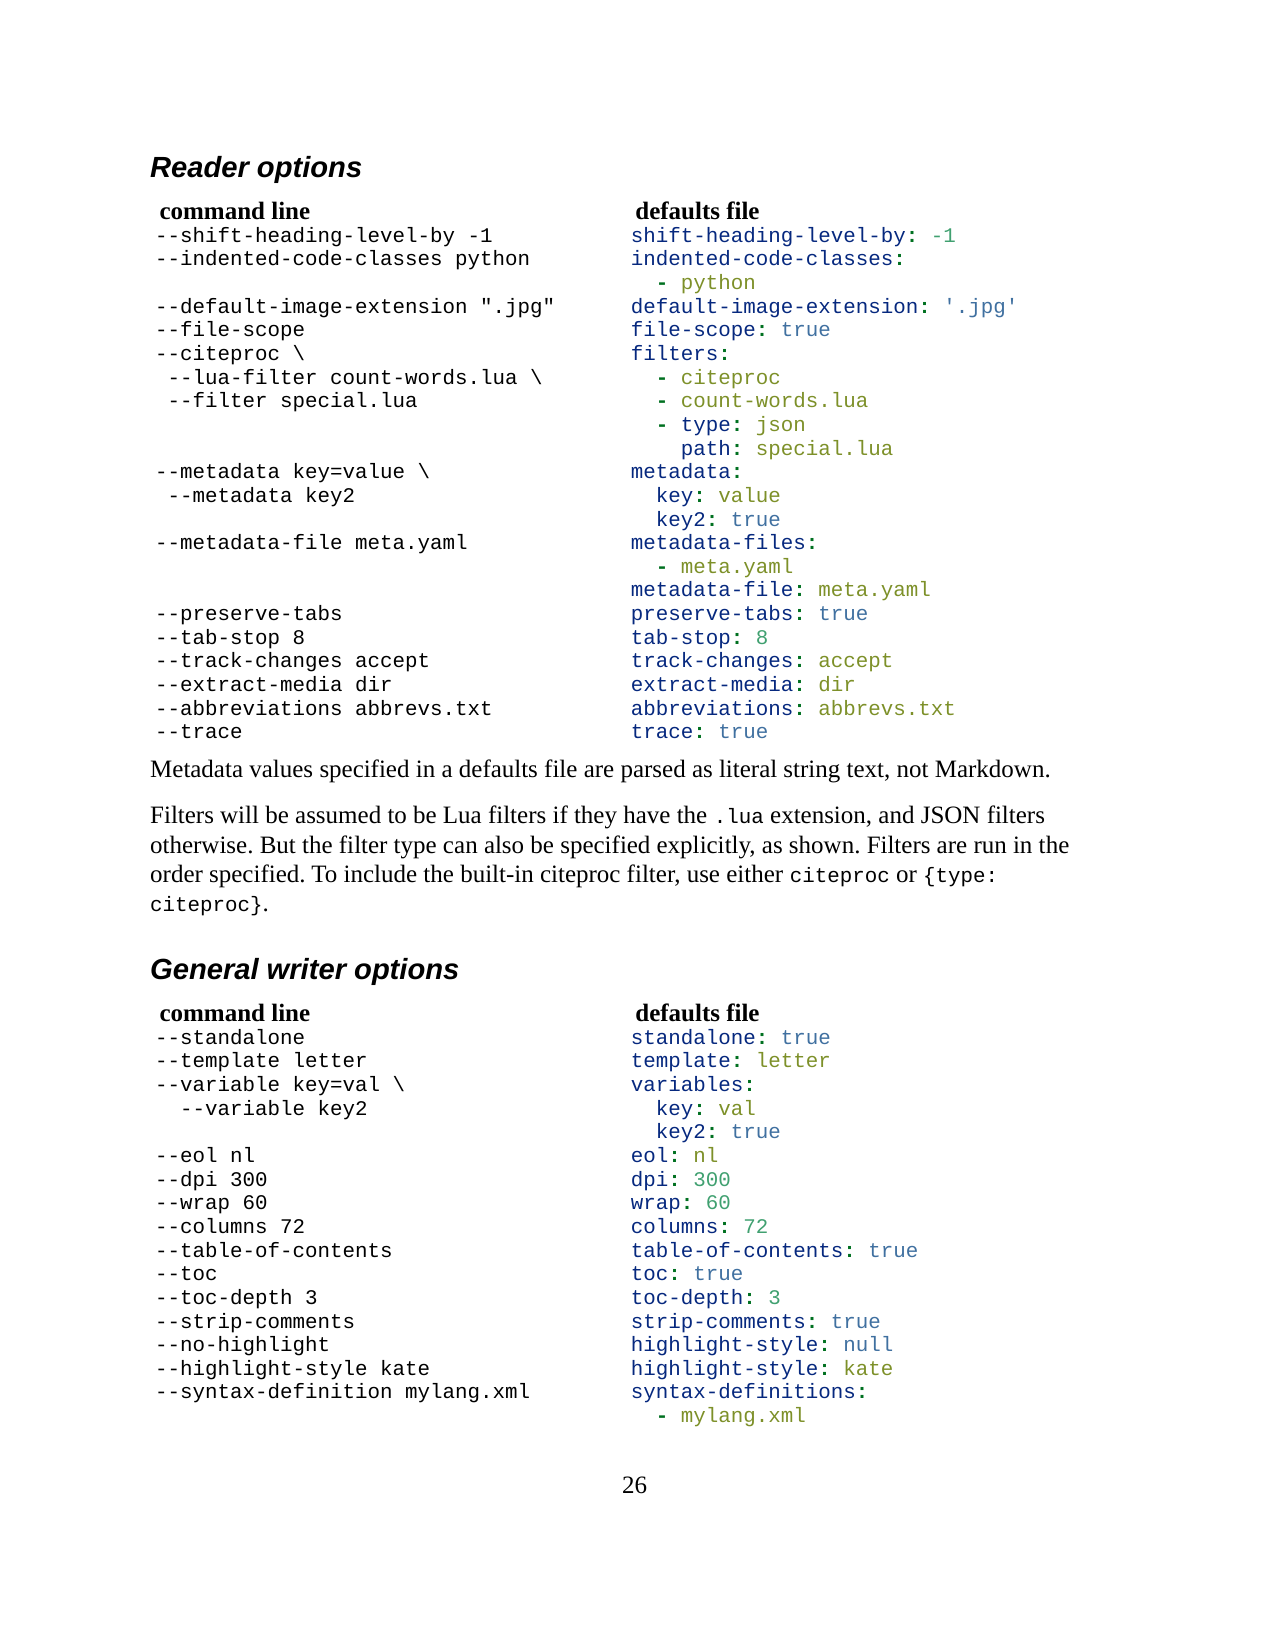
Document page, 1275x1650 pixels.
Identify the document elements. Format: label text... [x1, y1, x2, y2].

table_cell track-changes: accept [631, 650, 1120, 674]
table_header defaults file [631, 998, 1120, 1027]
table_cell --toc [155, 1263, 631, 1287]
table_cell standalone: true [631, 1027, 1120, 1051]
table_cell indented-code-classes: - python [631, 249, 1120, 296]
table_cell variables: key: val key2: true [631, 1074, 1120, 1145]
subtitle Reader options [150, 150, 1125, 183]
table_cell template: letter [631, 1051, 1120, 1074]
table_cell tab-stop: 8 [631, 627, 1120, 650]
table_cell strip-comments: true [631, 1311, 1120, 1334]
table_cell --extract-media dir [155, 674, 631, 698]
text Filters will be assumed to be Lua filters if they have the .lua extension, and JSON filters otherwise. But the filter type can also be specified explicitly, as shown. Filters are run in the order specified. To include the built-in citeproc filter, use either citeproc or {type: citeproc}. [150, 801, 1125, 918]
table_cell eol: nl [631, 1145, 1120, 1169]
subtitle General writer options [150, 952, 1125, 986]
table_cell --table-of-contents [155, 1240, 631, 1263]
table_cell --dpi 300 [155, 1169, 631, 1192]
table_header command line [155, 196, 631, 225]
table_cell --variable key=val \ --variable key2 [155, 1074, 631, 1145]
table_cell --abbreviations abbrevs.txt [155, 698, 631, 721]
table_cell --metadata-file meta.yaml [155, 532, 631, 603]
table_cell --columns 72 [155, 1216, 631, 1240]
table_cell wrap: 60 [631, 1193, 1120, 1216]
table_cell toc-depth: 3 [631, 1287, 1120, 1311]
table_cell --trace [155, 721, 631, 745]
table_cell filters: - citeproc - count-words.lua - type: json path: special.lua [631, 343, 1120, 461]
table_cell columns: 72 [631, 1216, 1120, 1240]
table_cell --citeproc \ --lua-filter count-words.lua \ --filter special.lua [155, 343, 631, 461]
table_cell --syntax-definition mylang.xml [155, 1382, 631, 1429]
table_cell default-image-extension: '.jpg' [631, 296, 1120, 319]
table_cell extract-media: dir [631, 674, 1120, 698]
table_header defaults file [631, 196, 1120, 225]
table_cell --default-image-extension ".jpg" [155, 296, 631, 319]
table_cell --preserve-tabs [155, 603, 631, 627]
table_cell --template letter [155, 1051, 631, 1074]
table_header command line [155, 998, 631, 1027]
table_cell --shift-heading-level-by -1 [155, 225, 631, 248]
table_cell shift-heading-level-by: -1 [631, 225, 1120, 248]
table_cell --metadata key=value \ --metadata key2 [155, 461, 631, 532]
table_cell toc: true [631, 1263, 1120, 1287]
table_cell --track-changes accept [155, 650, 631, 674]
table_cell metadata: key: value key2: true [631, 461, 1120, 532]
table_cell trace: true [631, 721, 1120, 745]
table_cell --strip-comments [155, 1311, 631, 1334]
table_cell table-of-contents: true [631, 1240, 1120, 1263]
table_cell abbreviations: abbrevs.txt [631, 698, 1120, 721]
table_cell --file-scope [155, 319, 631, 343]
table_cell --toc-depth 3 [155, 1287, 631, 1311]
table_cell --no-highlight [155, 1334, 631, 1358]
table_cell --eol nl [155, 1145, 631, 1169]
table_cell syntax-definitions: - mylang.xml [631, 1382, 1120, 1429]
table_cell file-scope: true [631, 319, 1120, 343]
table_cell preserve-tabs: true [631, 603, 1120, 627]
table_cell metadata-files: - meta.yaml metadata-file: meta.yaml [631, 532, 1120, 603]
table_cell --indented-code-classes python [155, 249, 631, 296]
table_cell highlight-style: null [631, 1334, 1120, 1358]
text Metadata values specified in a defaults file are parsed as literal string text, not Markdown. [150, 754, 1125, 783]
table_cell --wrap 60 [155, 1193, 631, 1216]
table_cell dpi: 300 [631, 1169, 1120, 1192]
table_cell --tab-stop 8 [155, 627, 631, 650]
table_cell highlight-style: kate [631, 1358, 1120, 1382]
table_cell --highlight-style kate [155, 1358, 631, 1382]
table_cell --standalone [155, 1027, 631, 1051]
